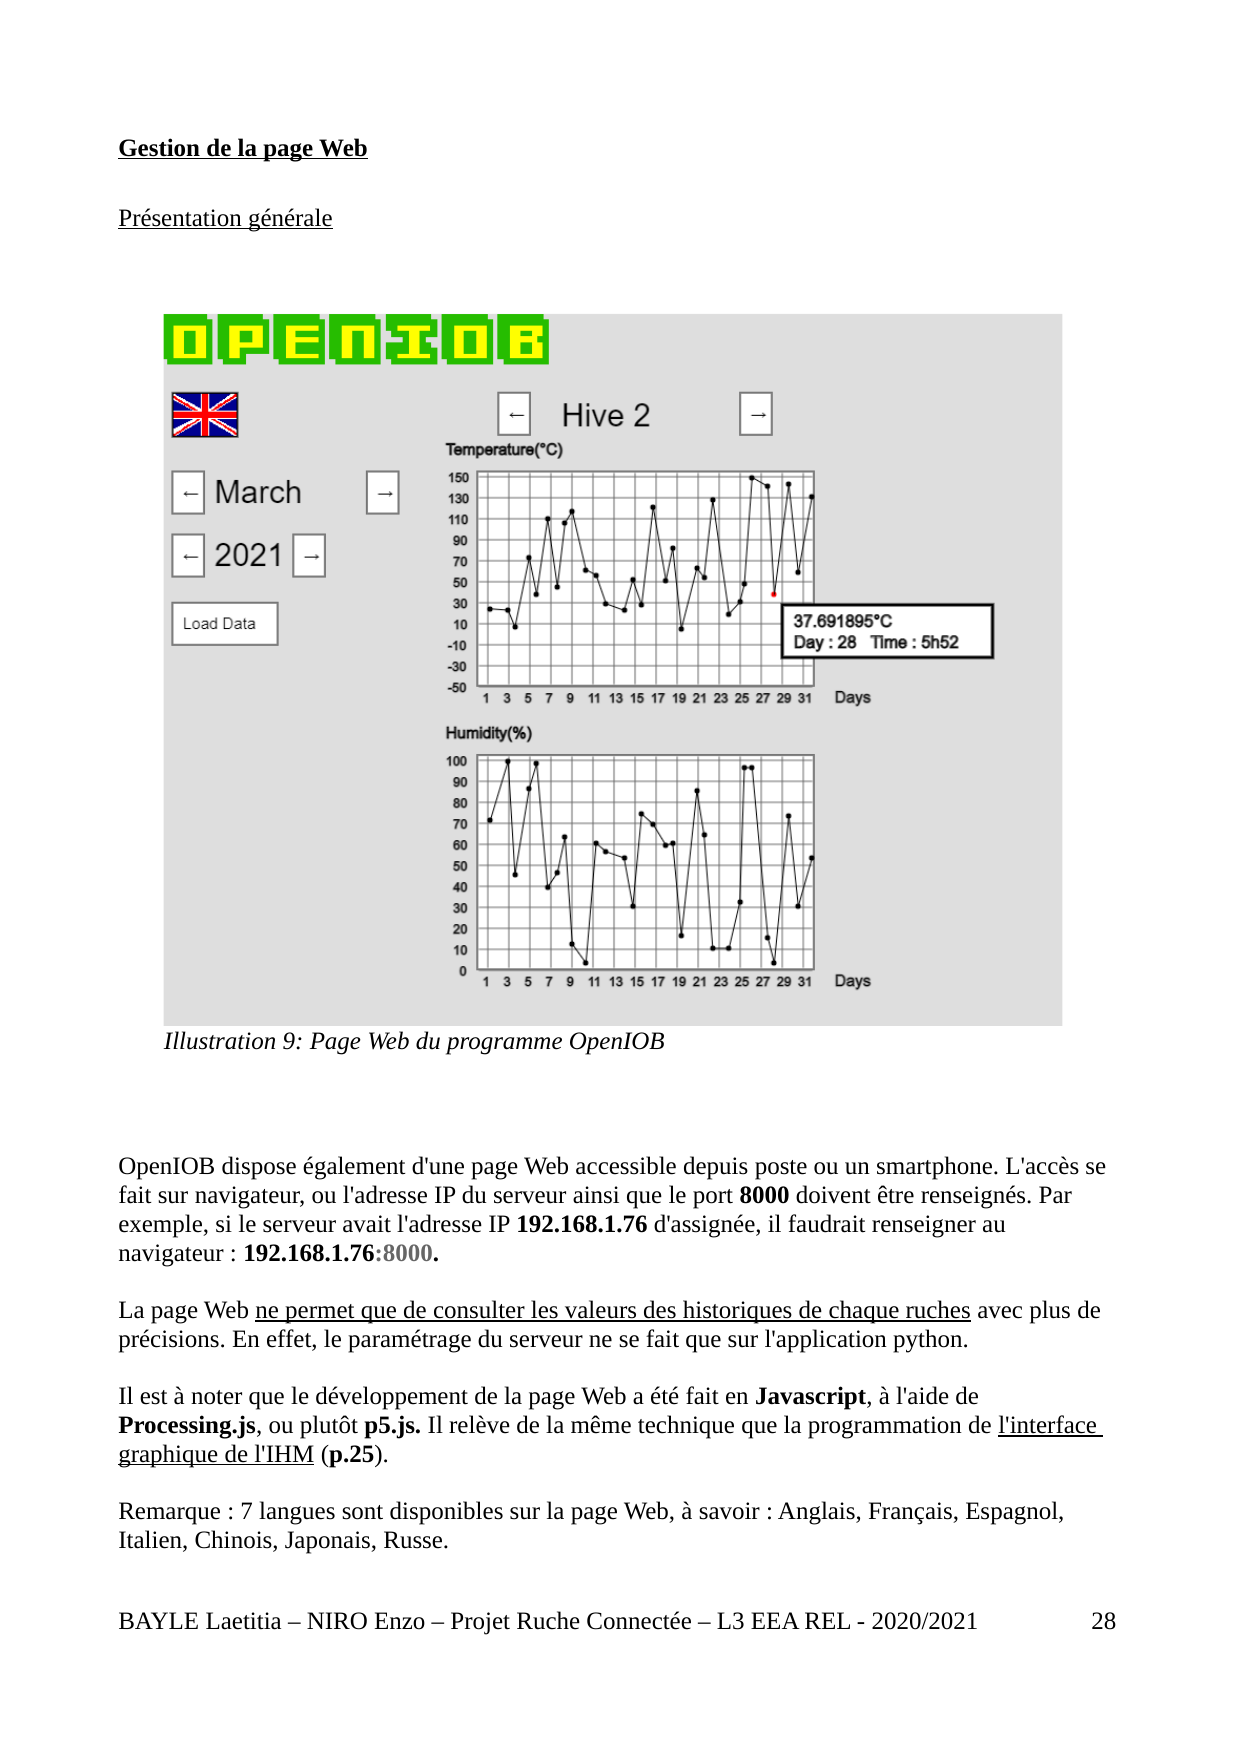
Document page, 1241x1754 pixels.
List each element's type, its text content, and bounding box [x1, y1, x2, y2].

text OpenIOB dispose également d'une page Web accessible depuis poste ou un smartphone. L'accès se fait sur navigateur, ou l'adresse IP du serveur ainsi que le port 8000 doivent être renseignés. Par exemple, si le serveur avait l'adresse IP 192.168.1.76 d'assignée, il faudrait renseigner au [118, 1151, 1122, 1238]
text Illustration 9: Page Web du programme OpenIOB [164, 1026, 1062, 1054]
subtitle Gestion de la page Web [118, 133, 1122, 161]
text navigateur : 192.168.1.76:8000. [118, 1238, 1122, 1266]
text La page Web ne permet que de consulter les valeurs des historiques de chaque ruches avec plus de précisions. En effet, le paramétrage du serveur ne se fait que sur l'application python. [118, 1295, 1122, 1353]
text Il est à noter que le développement de la page Web a été fait en Javascript, à l'aide de Processing.js, ou plutôt p5.js. Il relève de la même technique que la programmation de l'interface graphique de l'IHM (p.25). [118, 1381, 1122, 1468]
text Présentation générale [118, 203, 1122, 231]
picture [163, 313, 1063, 1026]
text Remarque : 7 langues sont disponibles sur la page Web, à savoir : Anglais, Français, Espagnol, Italien, Chinois, Japonais, Russe. [118, 1496, 1122, 1554]
